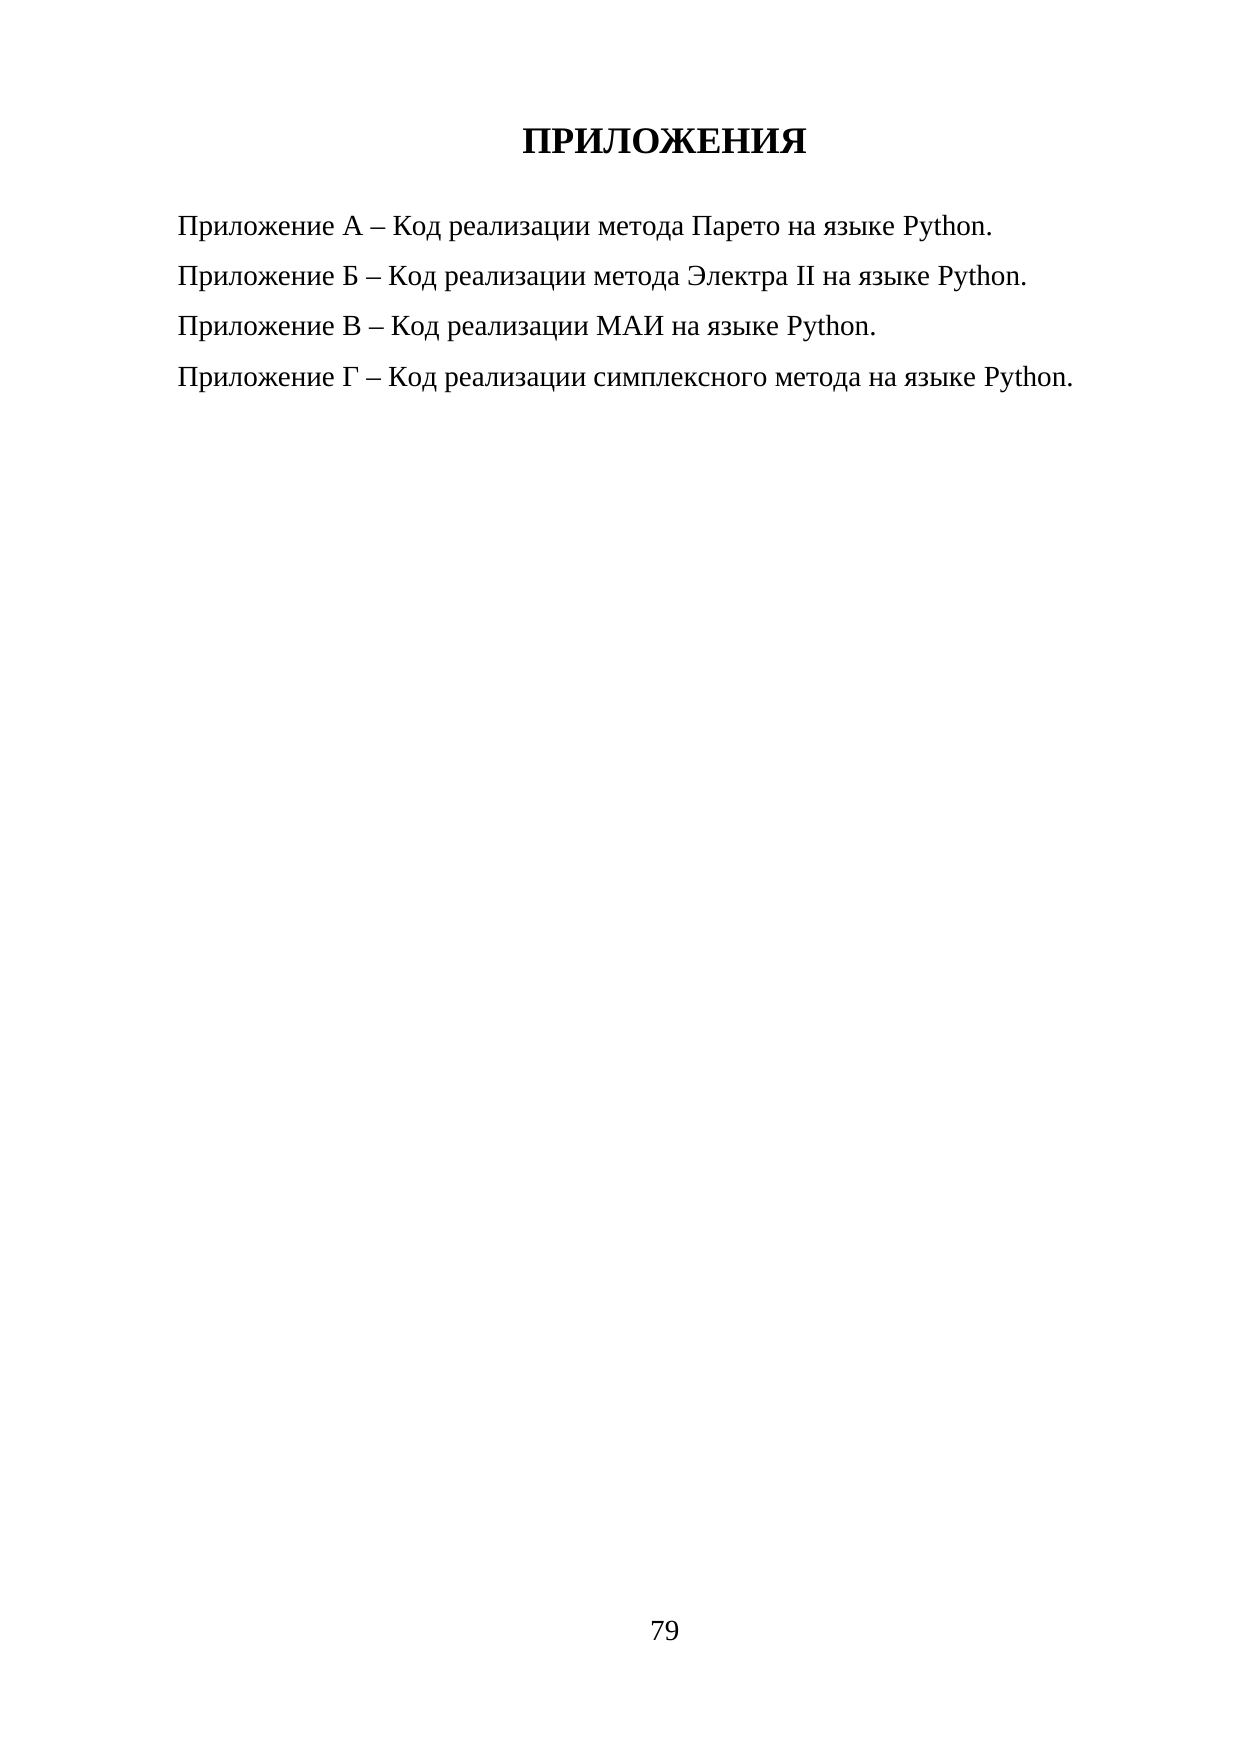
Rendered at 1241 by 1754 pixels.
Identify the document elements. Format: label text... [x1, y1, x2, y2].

text Приложение А – Код реализации метода Парето на языке Python. [177, 208, 1152, 241]
subtitle ПРИЛОЖЕНИЯ [177, 118, 1152, 161]
text Приложение Б – Код реализации метода Электра II на языке Python. [177, 258, 1152, 292]
text Приложение В – Код реализации МАИ на языке Python. [177, 308, 1152, 342]
text Приложение Г – Код реализации симплексного метода на языке Python. [177, 359, 1152, 392]
